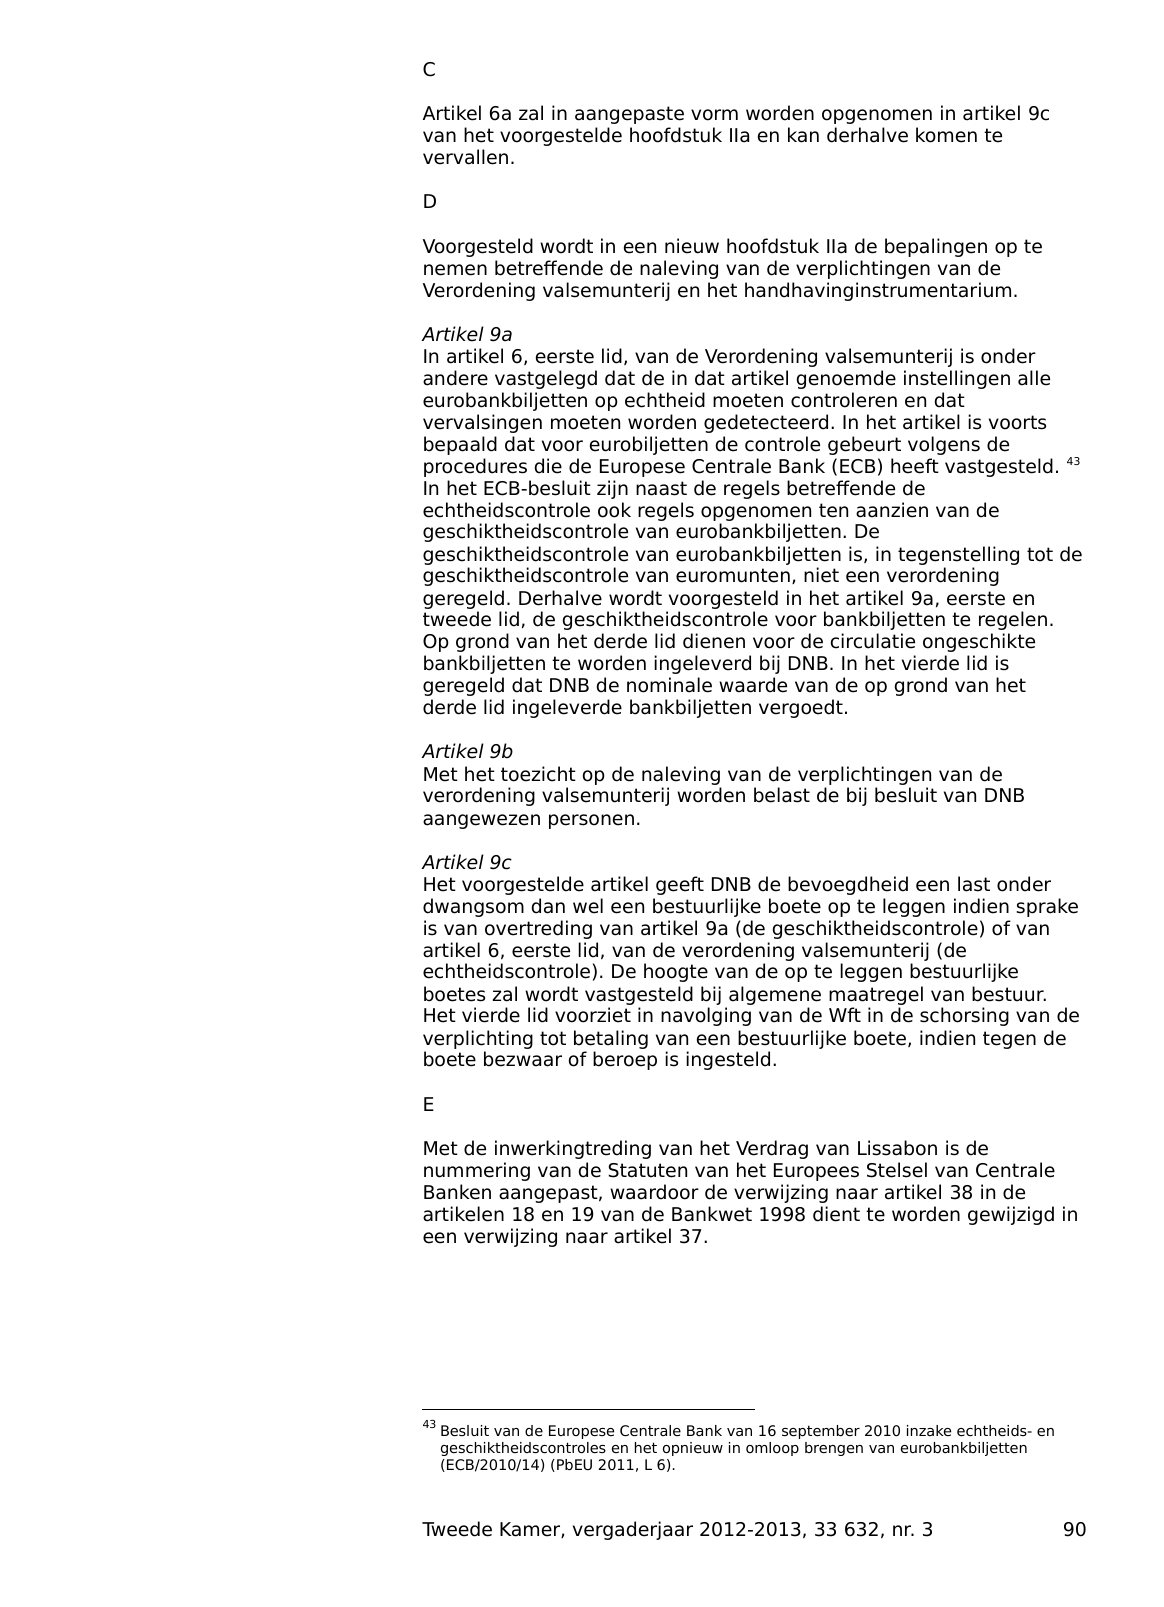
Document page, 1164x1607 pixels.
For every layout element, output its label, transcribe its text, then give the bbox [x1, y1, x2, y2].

text In artikel 6, eerste lid, van de Verordening valsemunterij is onder andere vastgelegd dat de in dat artikel genoemde instellingen alle eurobankbiljetten op echtheid moeten controleren en dat vervalsingen moeten worden gedetecteerd. In het artikel is voorts bepaald dat voor eurobiljetten de controle gebeurt volgens de procedures die de Europese Centrale Bank (ECB) heeft vastgesteld. In het ECB-besluit zijn naast de regels betreffende de echtheidscontrole ook regels opgenomen ten aanzien van de geschiktheidscontrole van eurobankbiljetten. De geschiktheidscontrole van eurobankbiljetten is, in tegenstelling tot de geschiktheidscontrole van euromunten, niet een verordening geregeld. Derhalve wordt voorgesteld in het artikel 9a, eerste en tweede lid, de geschiktheidscontrole voor bankbiljetten te regelen. Op grond van het derde lid dienen voor de circulatie ongeschikte bankbiljetten te worden ingeleverd bij DNB. In het vierde lid is geregeld dat DNB de nominale waarde van de op grond van het derde lid ingeleverde bankbiljetten vergoedt. [422, 346, 1087, 719]
subtitle D [422, 191, 1087, 213]
text Het voorgestelde artikel geeft DNB de bevoegdheid een last onder dwangsom dan wel een bestuurlijke boete op te leggen indien sprake is van overtreding van artikel 9a (de geschiktheidscontrole) of van artikel 6, eerste lid, van de verordening valsemunterij (de echtheidscontrole). De hoogte van de op te leggen bestuurlijke boetes zal wordt vastgesteld bij algemene maatregel van bestuur. Het vierde lid voorziet in navolging van de Wft in de schorsing van de verplichting tot betaling van een bestuurlijke boete, indien tegen de boete bezwaar of beroep is ingesteld. [422, 873, 1087, 1071]
text Artikel 6a zal in aangepaste vorm worden opgenomen in artikel 9c van het voorgestelde hoofdstuk IIa en kan derhalve komen te vervallen. [422, 103, 1087, 169]
subtitle C [422, 59, 1087, 81]
text Met de inwerkingtreding van het Verdrag van Lissabon is de nummering van de Statuten van het Europees Stelsel van Centrale Banken aangepast, waardoor de verwijzing naar artikel 38 in de artikelen 18 en 19 van de Bankwet 1998 dient te worden gewijzigd in een verwijzing naar artikel 37. [422, 1138, 1087, 1248]
subtitle Artikel 9b [422, 741, 1087, 763]
subtitle Artikel 9c [422, 852, 1087, 873]
text Besluit van de Europese Centrale Bank van 16 september 2010 inzake echtheids- en geschiktheidscontroles en het opnieuw in omloop brengen van eurobankbiljetten (ECB/2010/14) (PbEU 2011, L 6). [422, 1418, 1087, 1474]
text Met het toezicht op de naleving van de verplichtingen van de verordening valsemunterij worden belast de bij besluit van DNB aangewezen personen. [422, 763, 1087, 829]
text Voorgesteld wordt in een nieuw hoofdstuk IIa de bepalingen op te nemen betreffende de naleving van de verplichtingen van de Verordening valsemunterij en het handhavinginstrumentarium. [422, 236, 1087, 301]
subtitle E [422, 1093, 1087, 1116]
subtitle Artikel 9a [422, 324, 1087, 346]
